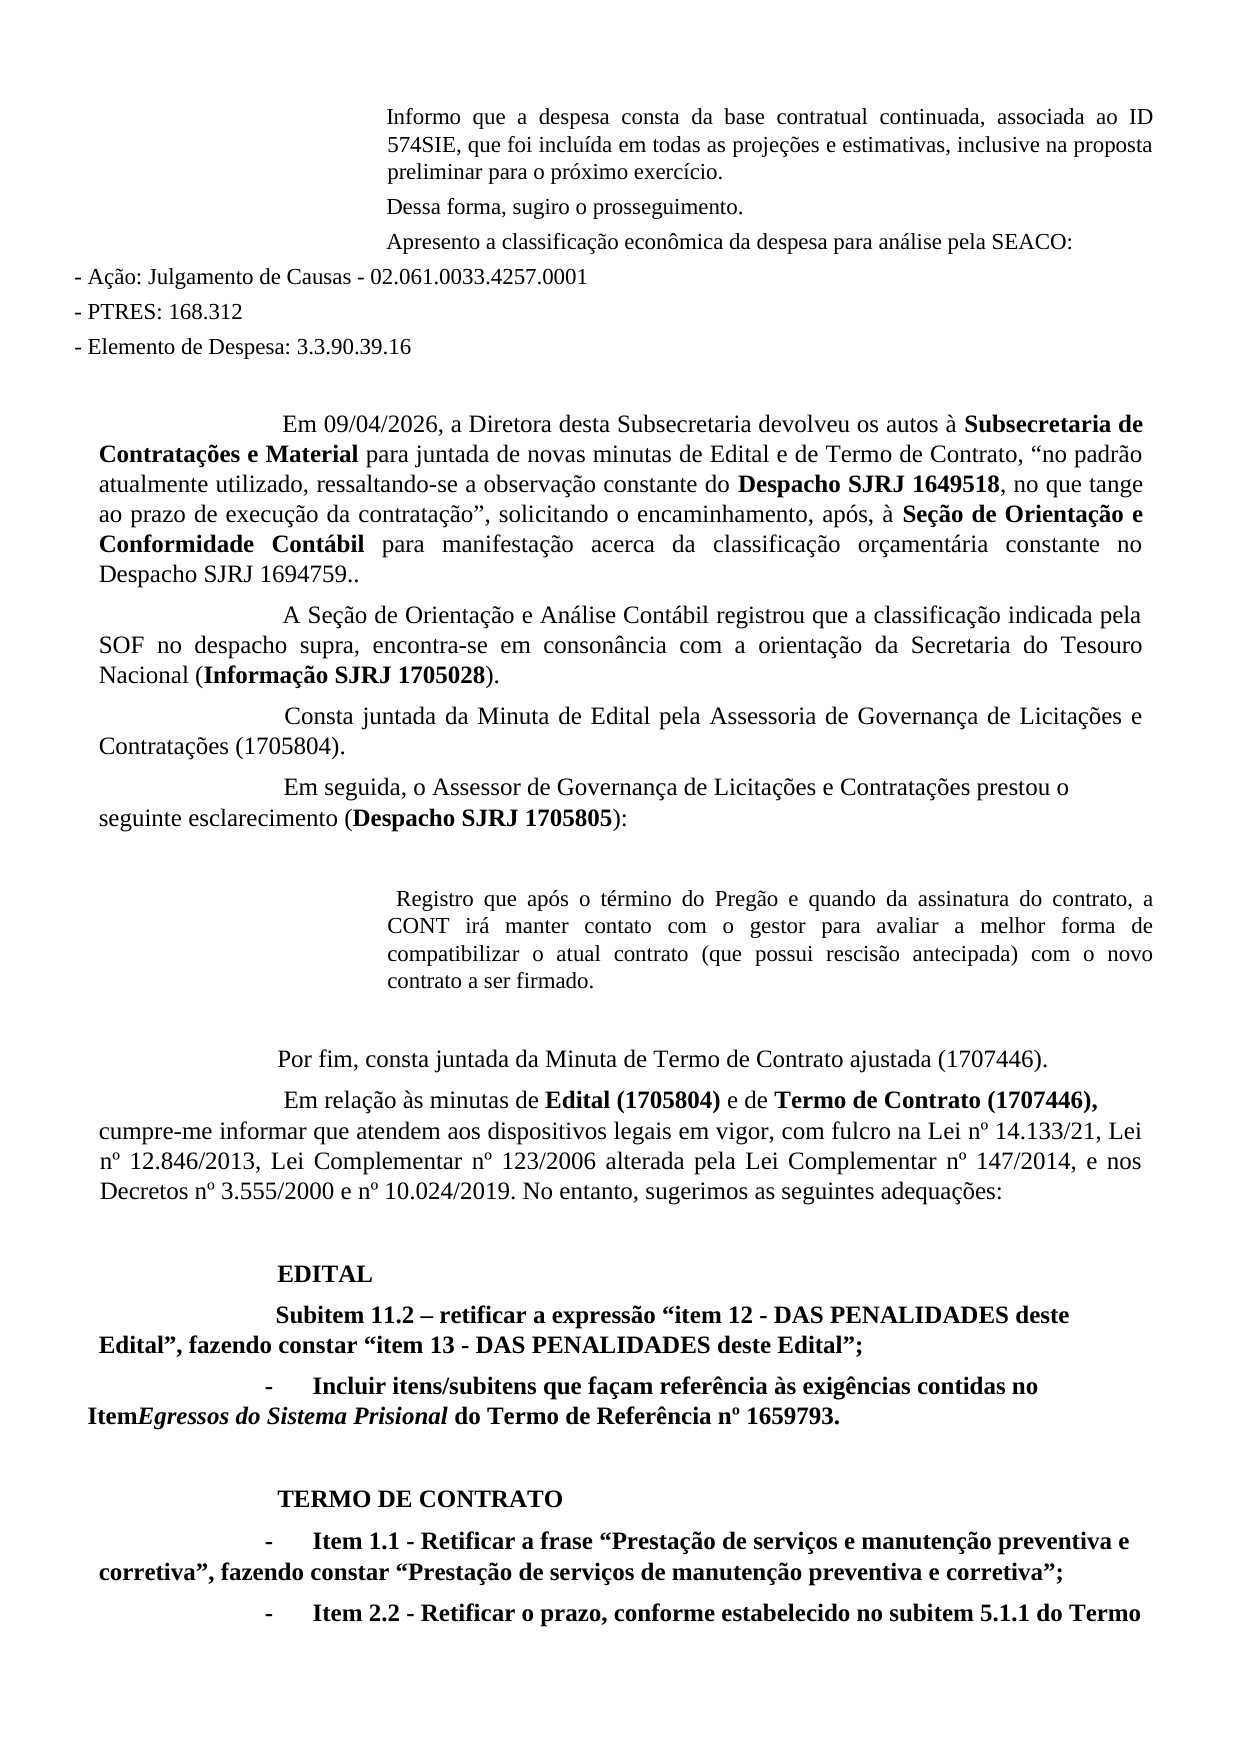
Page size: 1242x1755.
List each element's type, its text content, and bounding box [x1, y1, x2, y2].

list PTRES: 168.312 [74, 298, 1154, 324]
text TERMO DE CONTRATO [277, 1484, 1154, 1513]
text Em 09/04/2026, a Diretora desta Subsecretaria devolveu os autos à Subsecretaria de Contratações e Material para juntada de novas minutas de Edital e de Termo de Contrato, “no padrão atualmente utilizado, ressaltando-se a observação constante do Despacho SJRJ 1649518, no que tange ao prazo de execução da contratação”, solicitando o encaminhamento, após, à Seção de Orientação e Conformidade Contábil para manifestação acerca da classificação orçamentária constante no Despacho SJRJ 1694759.. [98, 409, 1143, 587]
text Informo que a despesa consta da base contratual continuada, associada ao ID 574SIE, que foi incluída em todas as projeções e estimativas, inclusive na proposta preliminar para o próximo exercício. [386, 103, 1154, 184]
text cumpre-me informar que atendem aos dispositivos legais em vigor, com fulcro na Lei nº 14.133/21, Lei nº 12.846/2013, Lei Complementar nº 123/2006 alterada pela Lei Complementar nº 147/2014, e nos Decretos nº 3.555/2000 e nº 10.024/2019. No entanto, sugerimos as seguintes adequações: [98, 1116, 1143, 1204]
text Dessa forma, sugiro o prosseguimento. [386, 193, 1154, 219]
list Incluir itens/subitens que façam referência às exigências contidas no ItemEgressos do Sistema Prisional do Termo de Referência nº 1659793. [87, 1371, 1154, 1430]
text Em seguida, o Assessor de Governança de Licitações e Contratações prestou o [277, 772, 1143, 801]
text Em relação às minutas de Edital (1705804) e de Termo de Contrato (1707446), [277, 1085, 1154, 1114]
list Ação: Julgamento de Causas - 02.061.0033.4257.0001 [74, 263, 1154, 289]
text EDITAL [277, 1259, 1154, 1288]
text Subitem 11.2 – retificar a expressão “item 12 - DAS PENALIDADES deste Edital”, fazendo constar “item 13 - DAS PENALIDADES deste Edital”; [98, 1300, 1154, 1359]
text Apresento a classificação econômica da despesa para análise pela SEACO: [386, 228, 1154, 254]
list Item 1.1 - Retificar a frase “Prestação de serviços e manutenção preventiva e [87, 1526, 1154, 1554]
text corretiva”, fazendo constar “Prestação de serviços de manutenção preventiva e corretiva”; [98, 1557, 1154, 1585]
text Por fim, consta juntada da Minuta de Termo de Contrato ajustada (1707446). [277, 1044, 1143, 1072]
text Consta juntada da Minuta de Edital pela Assessoria de Governança de Licitações e Contratações (1705804). [98, 701, 1143, 760]
text A Seção de Orientação e Análise Contábil registrou que a classificação indicada pela SOF no despacho supra, encontra-se em consonância com a orientação da Secretaria do Tesouro Nacional (Informação SJRJ 1705028). [98, 600, 1143, 689]
text seguinte esclarecimento (Despacho SJRJ 1705805): [98, 803, 1143, 832]
list Item 2.2 - Retificar o prazo, conforme estabelecido no subitem 5.1.1 do Termo [87, 1598, 1154, 1627]
list Elemento de Despesa: 3.3.90.39.16 [74, 333, 1154, 359]
text Registro que após o término do Pregão e quando da assinatura do contrato, a CONT irá manter contato com o gestor para avaliar a melhor forma de compatibilizar o atual contrato (que possui rescisão antecipada) com o novo contrato a ser firmado. [386, 884, 1154, 994]
